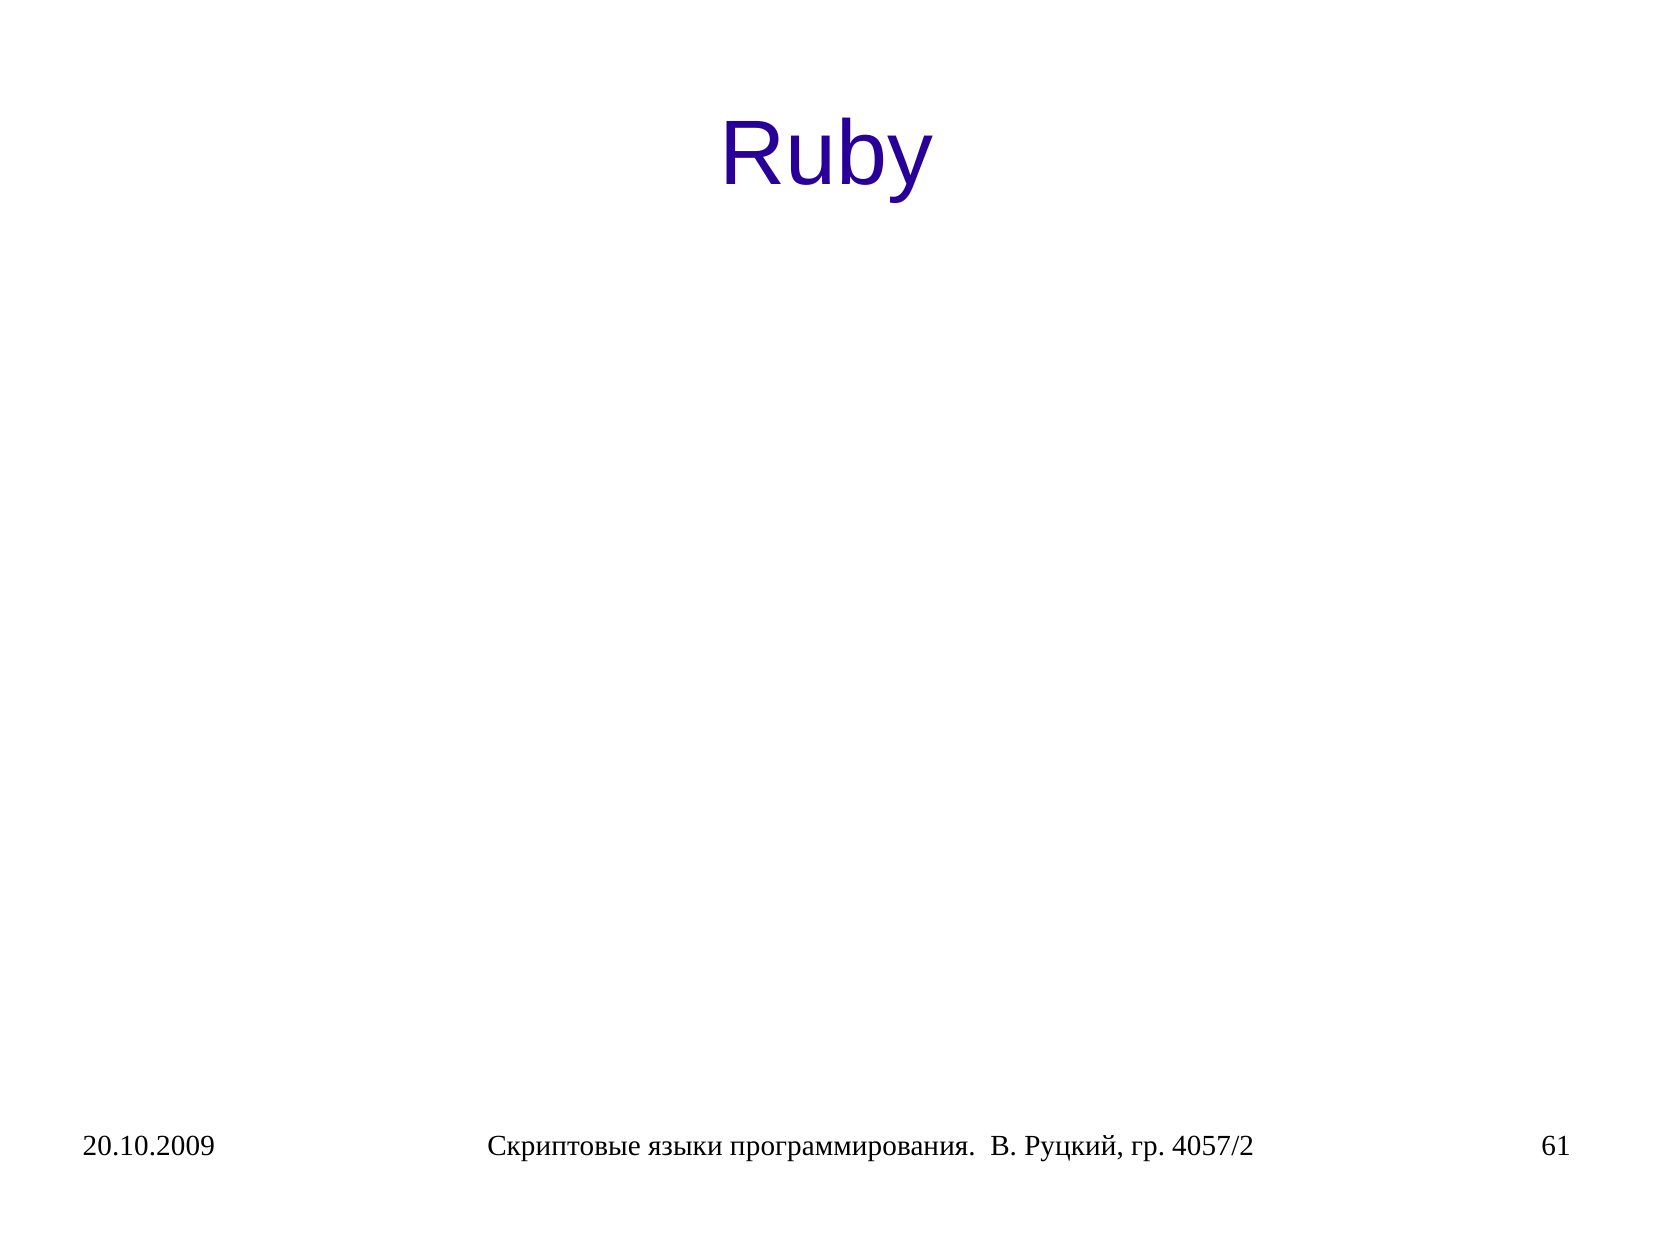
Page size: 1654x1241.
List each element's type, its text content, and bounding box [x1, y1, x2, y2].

title Ruby [82, 49, 1571, 257]
